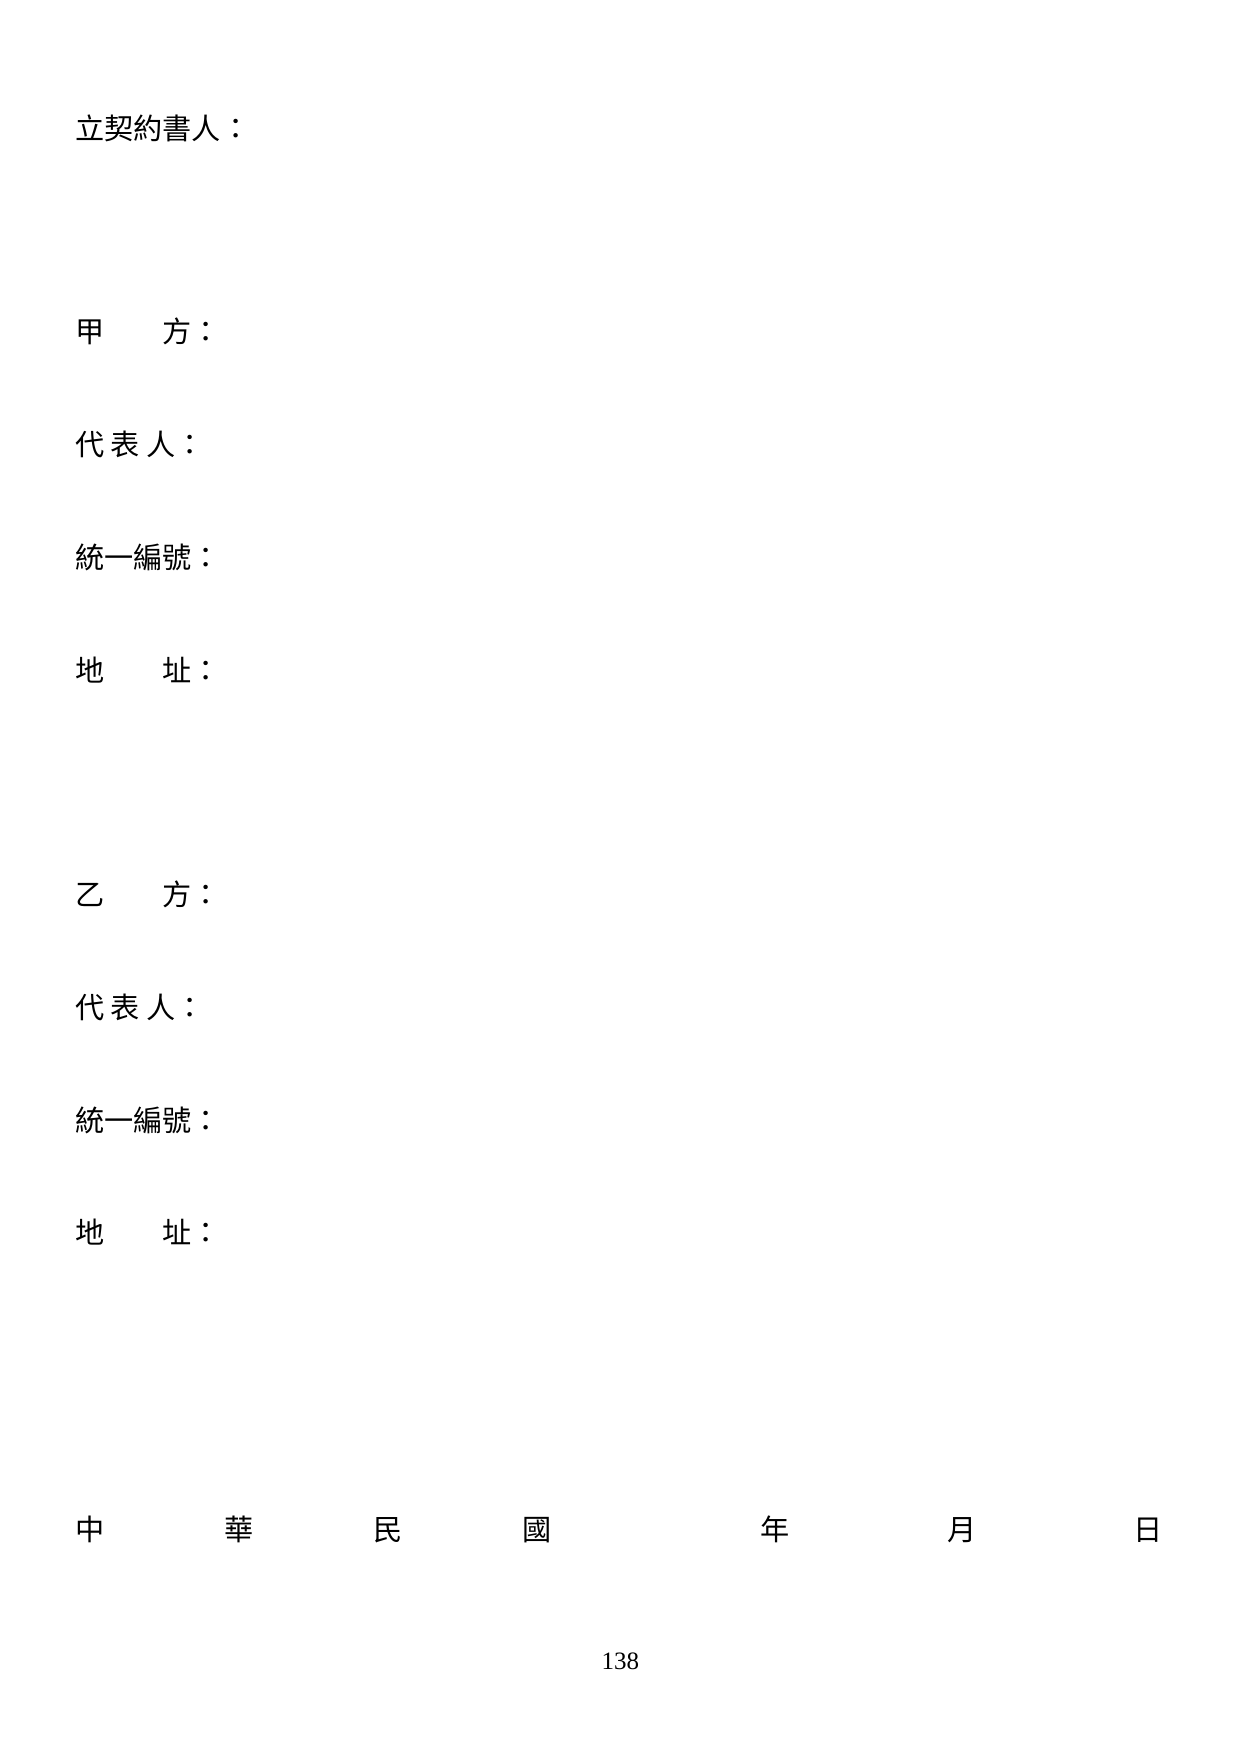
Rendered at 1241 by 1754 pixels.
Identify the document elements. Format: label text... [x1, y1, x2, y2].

text 立契約書人： [75, 89, 1165, 164]
text 統一編號： [75, 518, 1165, 593]
text 代 表 人： [75, 968, 1165, 1043]
text 地 址： [75, 1194, 1165, 1269]
text 地 址： [75, 631, 1165, 706]
text 乙 方： [75, 855, 1165, 930]
text 甲 方： [75, 293, 1165, 368]
text 代 表 人： [75, 405, 1165, 480]
text 中 華 民 國 年 月 日 [75, 1490, 1165, 1565]
text 統一編號： [75, 1081, 1165, 1156]
